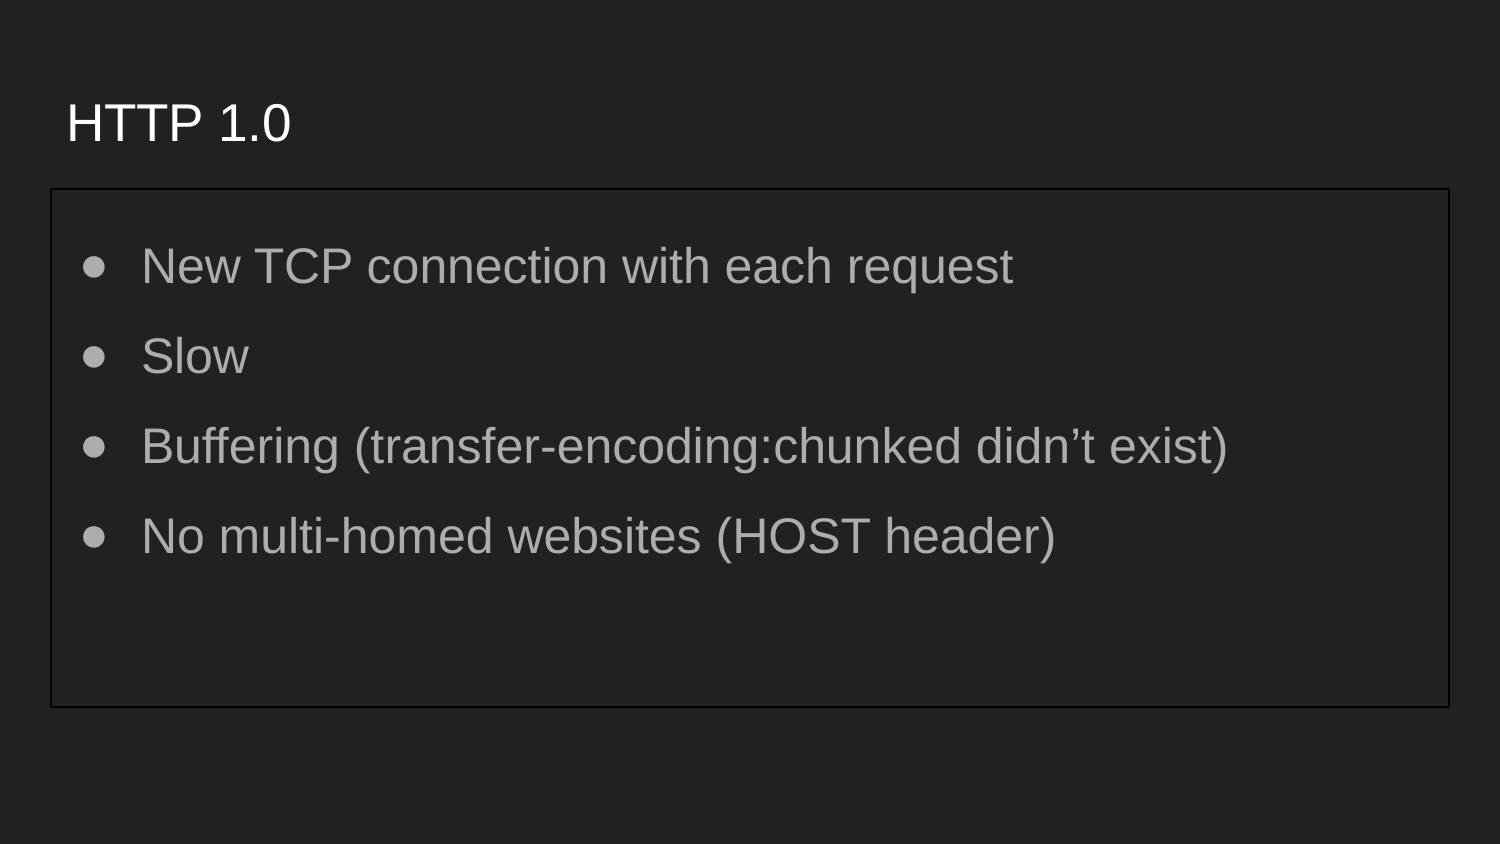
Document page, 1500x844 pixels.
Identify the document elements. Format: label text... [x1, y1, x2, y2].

title HTTP 1.0 [51, 72, 1449, 167]
list New TCP connection with each request Slow Buffering (transfer-encoding:chunked didn’t exist) No multi-homed websites (HOST header) [51, 189, 1449, 708]
